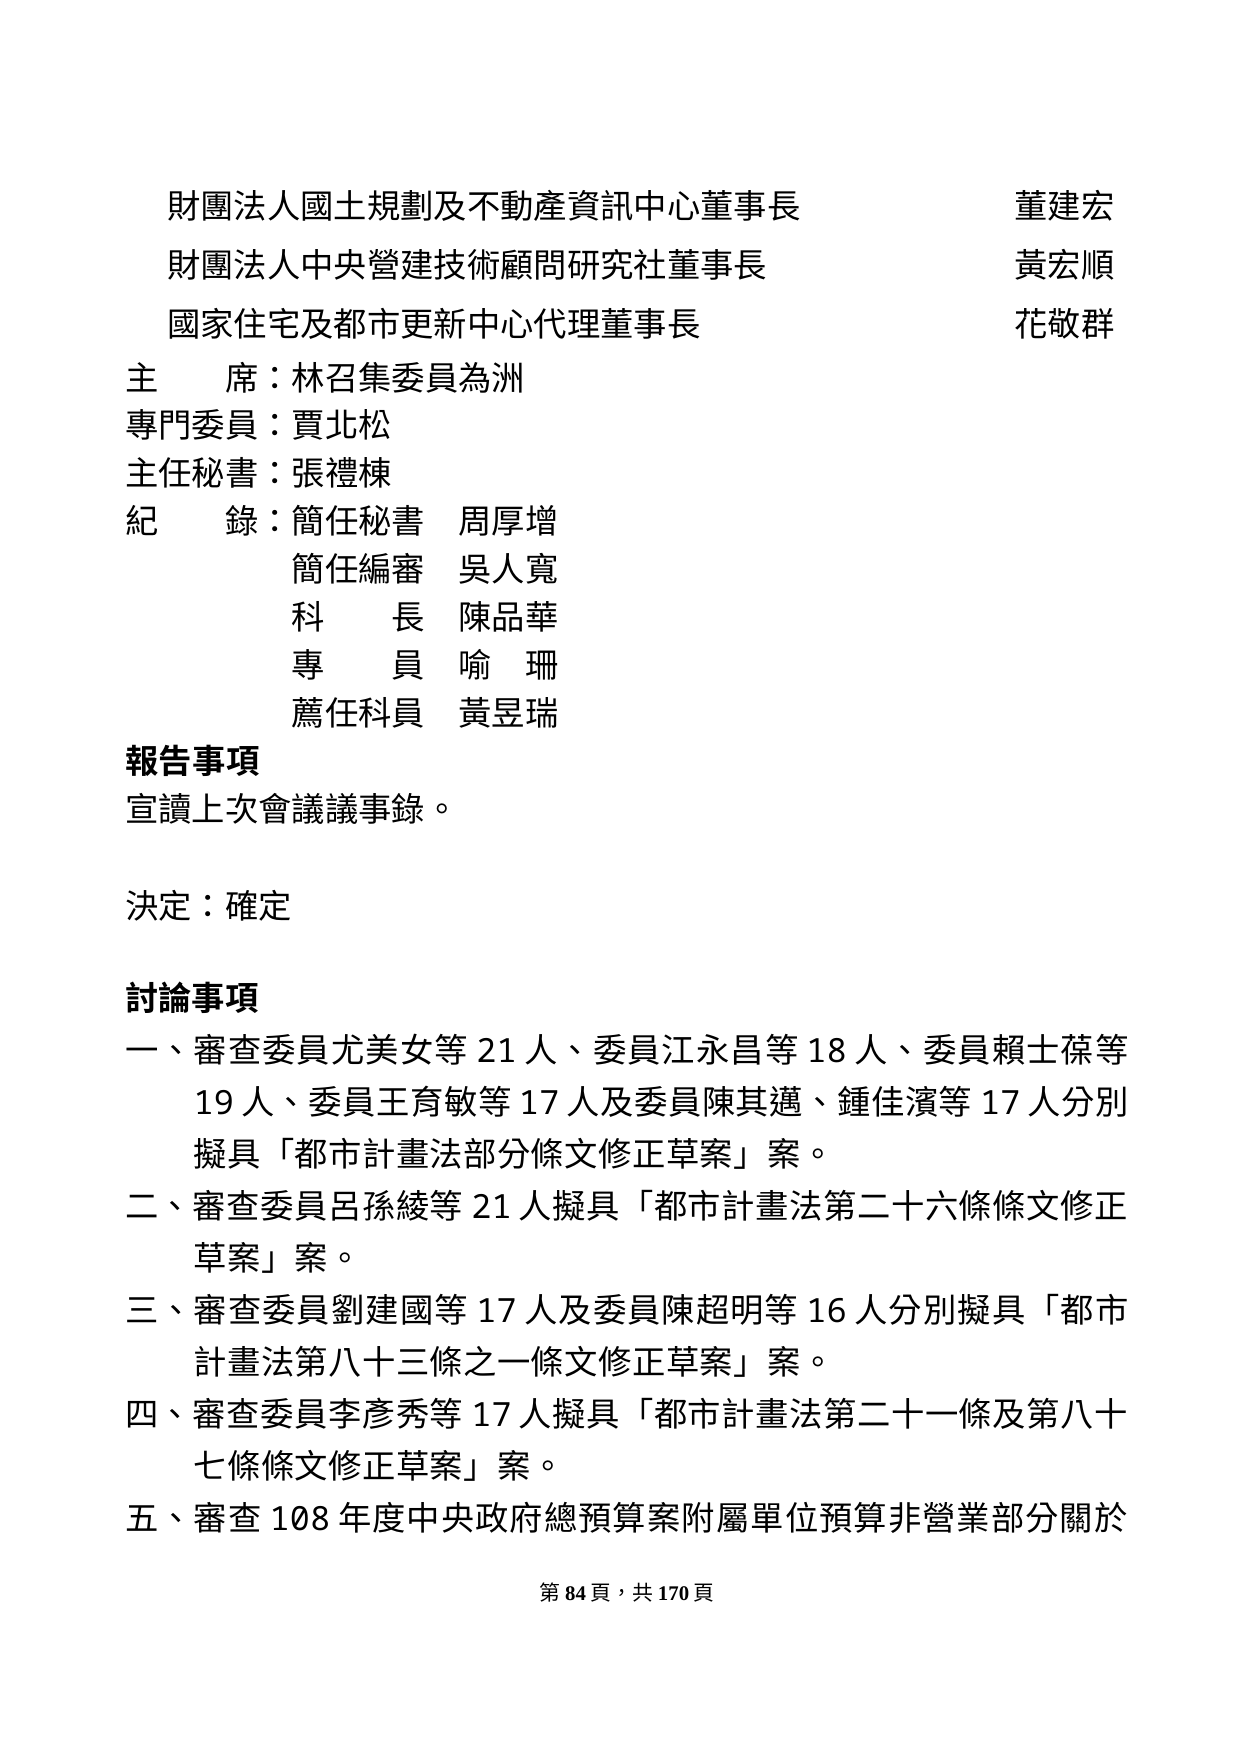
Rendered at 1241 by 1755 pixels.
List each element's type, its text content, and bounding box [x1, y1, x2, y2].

text 三、審查委員劉建國等17人及委員陳超明等16人分別擬具「都市計畫法第八十三條之一條文修正草案」案。 [125, 1281, 1129, 1385]
text 主任秘書：張禮棟 [125, 447, 1240, 495]
table_cell 國家住宅及都市更新中心代理董事長 [117, 293, 916, 352]
text 科 長 陳品華 [125, 591, 1240, 639]
table_cell [1133, 234, 1137, 293]
table_cell [1133, 175, 1137, 233]
table_cell [916, 234, 964, 293]
text 四、審查委員李彥秀等17人擬具「都市計畫法第二十一條及第八十七條條文修正草案」案。 [125, 1385, 1129, 1489]
text 報告事項 [125, 735, 1134, 783]
text 二、審查委員呂孫綾等21人擬具「都市計畫法第二十六條條文修正草案」案。 [125, 1177, 1129, 1281]
table_cell [916, 175, 964, 233]
text 紀 錄：簡任秘書 周厚增 [125, 495, 1240, 543]
text 五、審查108年度中央政府總預算案附屬單位預算非營業部分關於 [125, 1489, 1129, 1541]
text 專 員 喻 珊 [125, 639, 1240, 687]
table_cell 黃宏順 [964, 234, 1132, 293]
text 宣讀上次會議議事錄。 [125, 783, 1116, 831]
text 薦任科員 黃昱瑞 [125, 687, 1240, 735]
table_cell 財團法人中央營建技術顧問研究社董事長 [117, 234, 916, 293]
text 主 席：林召集委員為洲 [125, 352, 1240, 399]
table_cell 董建宏 [964, 175, 1132, 233]
text 決定：確定 [125, 862, 1129, 924]
table_cell [1133, 293, 1137, 352]
text 討論事項 [125, 972, 1129, 1020]
table_cell [916, 293, 964, 352]
text 專門委員：賈北松 [125, 399, 1240, 447]
table_cell 花敬群 [964, 293, 1132, 352]
table_cell 財團法人國土規劃及不動產資訊中心董事長 [117, 175, 916, 233]
text 簡任編審 吳人寬 [125, 543, 1240, 591]
text 一、審查委員尤美女等21人、委員江永昌等18人、委員賴士葆等19人、委員王育敏等17人及委員陳其邁、鍾佳濱等17人分別擬具「都市計畫法部分條文修正草案」案。 [125, 1020, 1129, 1177]
